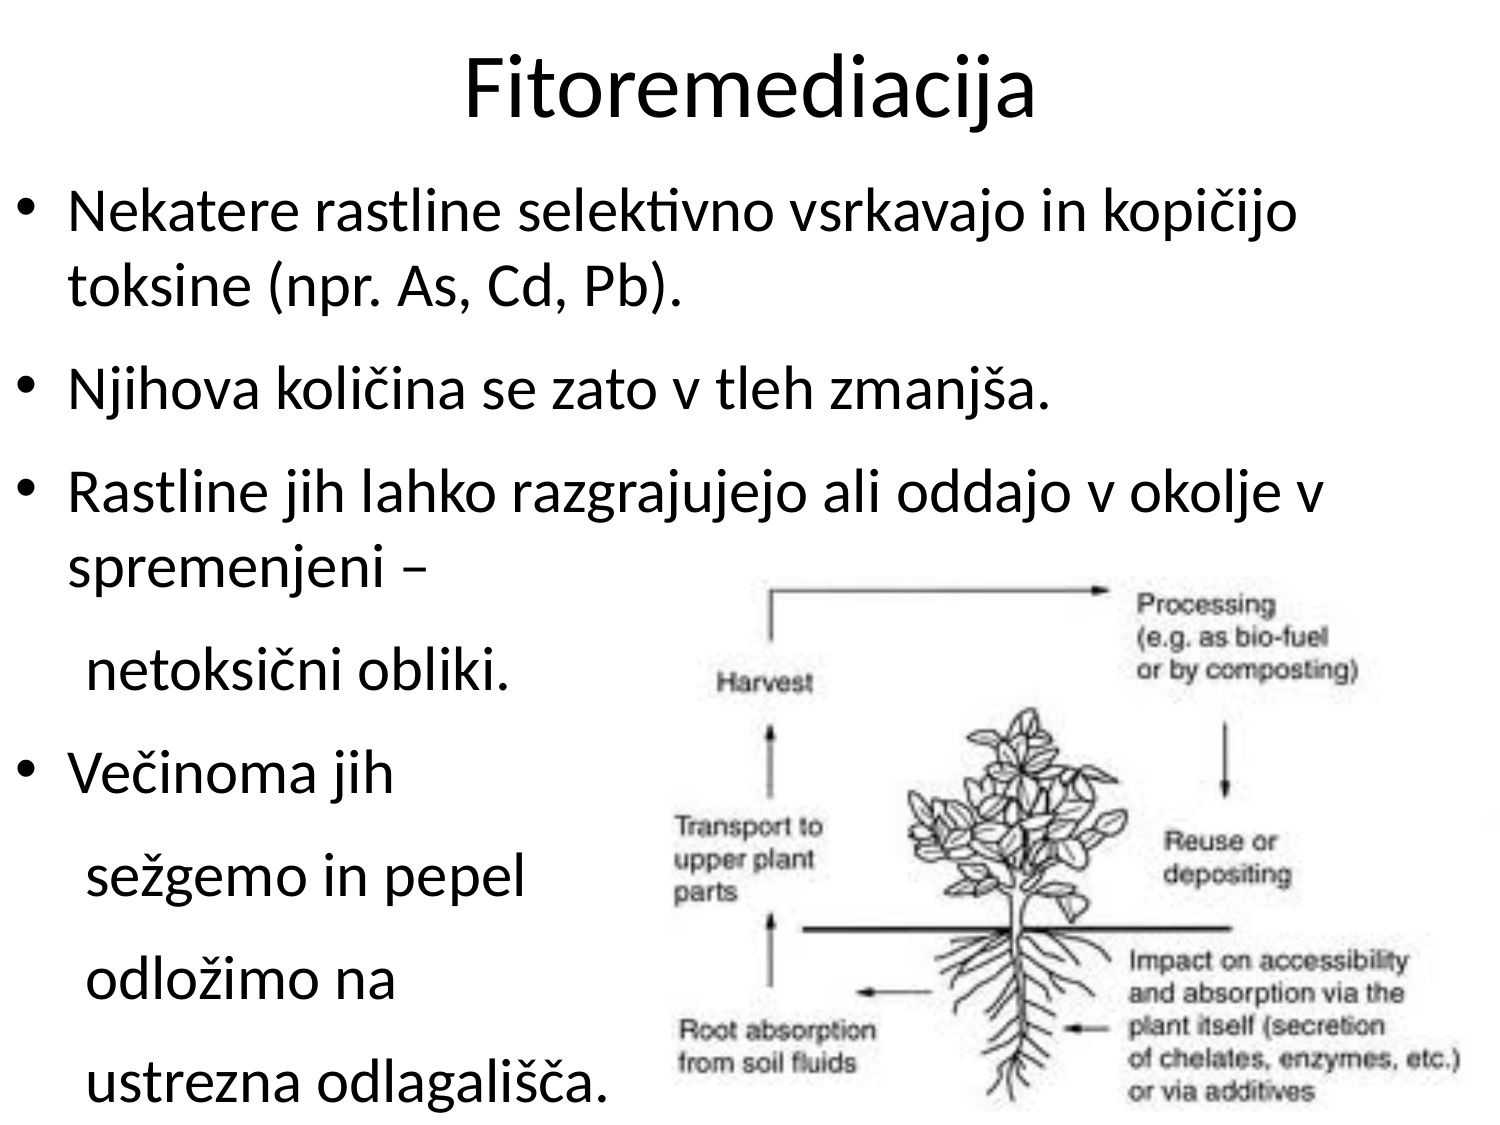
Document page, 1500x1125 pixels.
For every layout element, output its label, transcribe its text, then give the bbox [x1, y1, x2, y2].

picture [620, 527, 1500, 1125]
list Nekatere rastline selektivno vsrkavajo in kopičijo toksine (npr. As, Cd, Pb). Njihova količina se zato v tleh zmanjša. Rastline jih lahko razgrajujejo ali oddajo v okolje v spremenjeni – netoksični obliki. Večinoma jih sežgemo in pepel odložimo na ustrezna odlagališča. [0, 160, 1500, 1125]
title Fitoremediacija [76, 0, 1427, 160]
